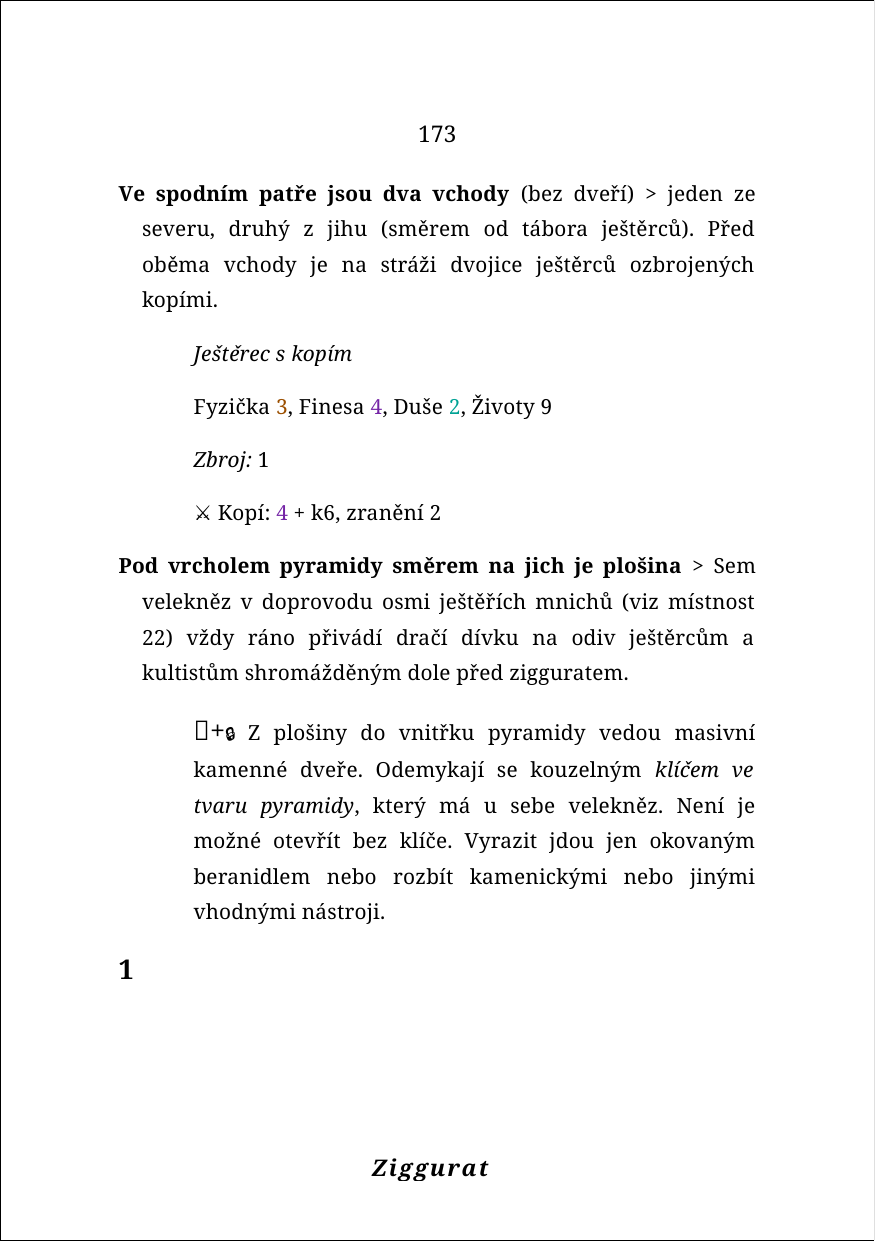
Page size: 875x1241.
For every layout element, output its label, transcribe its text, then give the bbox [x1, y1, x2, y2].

text Ve spodním patře jsou dva vchody (bez dveří) > jeden ze severu, druhý z jihu (směrem od tábora ještěrců). Před oběma vchody je na stráži dvojice ještěrců ozbrojených kopími. [118, 179, 756, 314]
list Ještěrec s kopím [156, 339, 756, 367]
list Zbroj: 1 [156, 445, 756, 474]
list Fyzička 3, Finesa 4, Duše 2, Životy 9 [156, 392, 756, 420]
text Pod vrcholem pyramidy směrem na jich je plošina > Sem velekněz v doprovodu osmi ještěřích mnichů (viz místnost 22) vždy ráno přivádí dračí dívku na odiv ještěrcům a kultistům shromážděným dole před zigguratem. [118, 552, 756, 687]
list 🚪+🔒 Z plošiny do vnitřku pyramidy vedou masivní kamenné dveře. Odemykají se kouzelným klíčem ve tvaru pyramidy, který má u sebe velekněz. Není je možné otevřít bez klíče. Vyrazit jdou jen okovaným beranidlem nebo rozbít kamenickými nebo jinými vhodnými nástroji. [156, 711, 756, 926]
list ⚔ Kopí: 4 + k6, zranění 2 [156, 498, 756, 527]
text 1 [118, 951, 756, 988]
